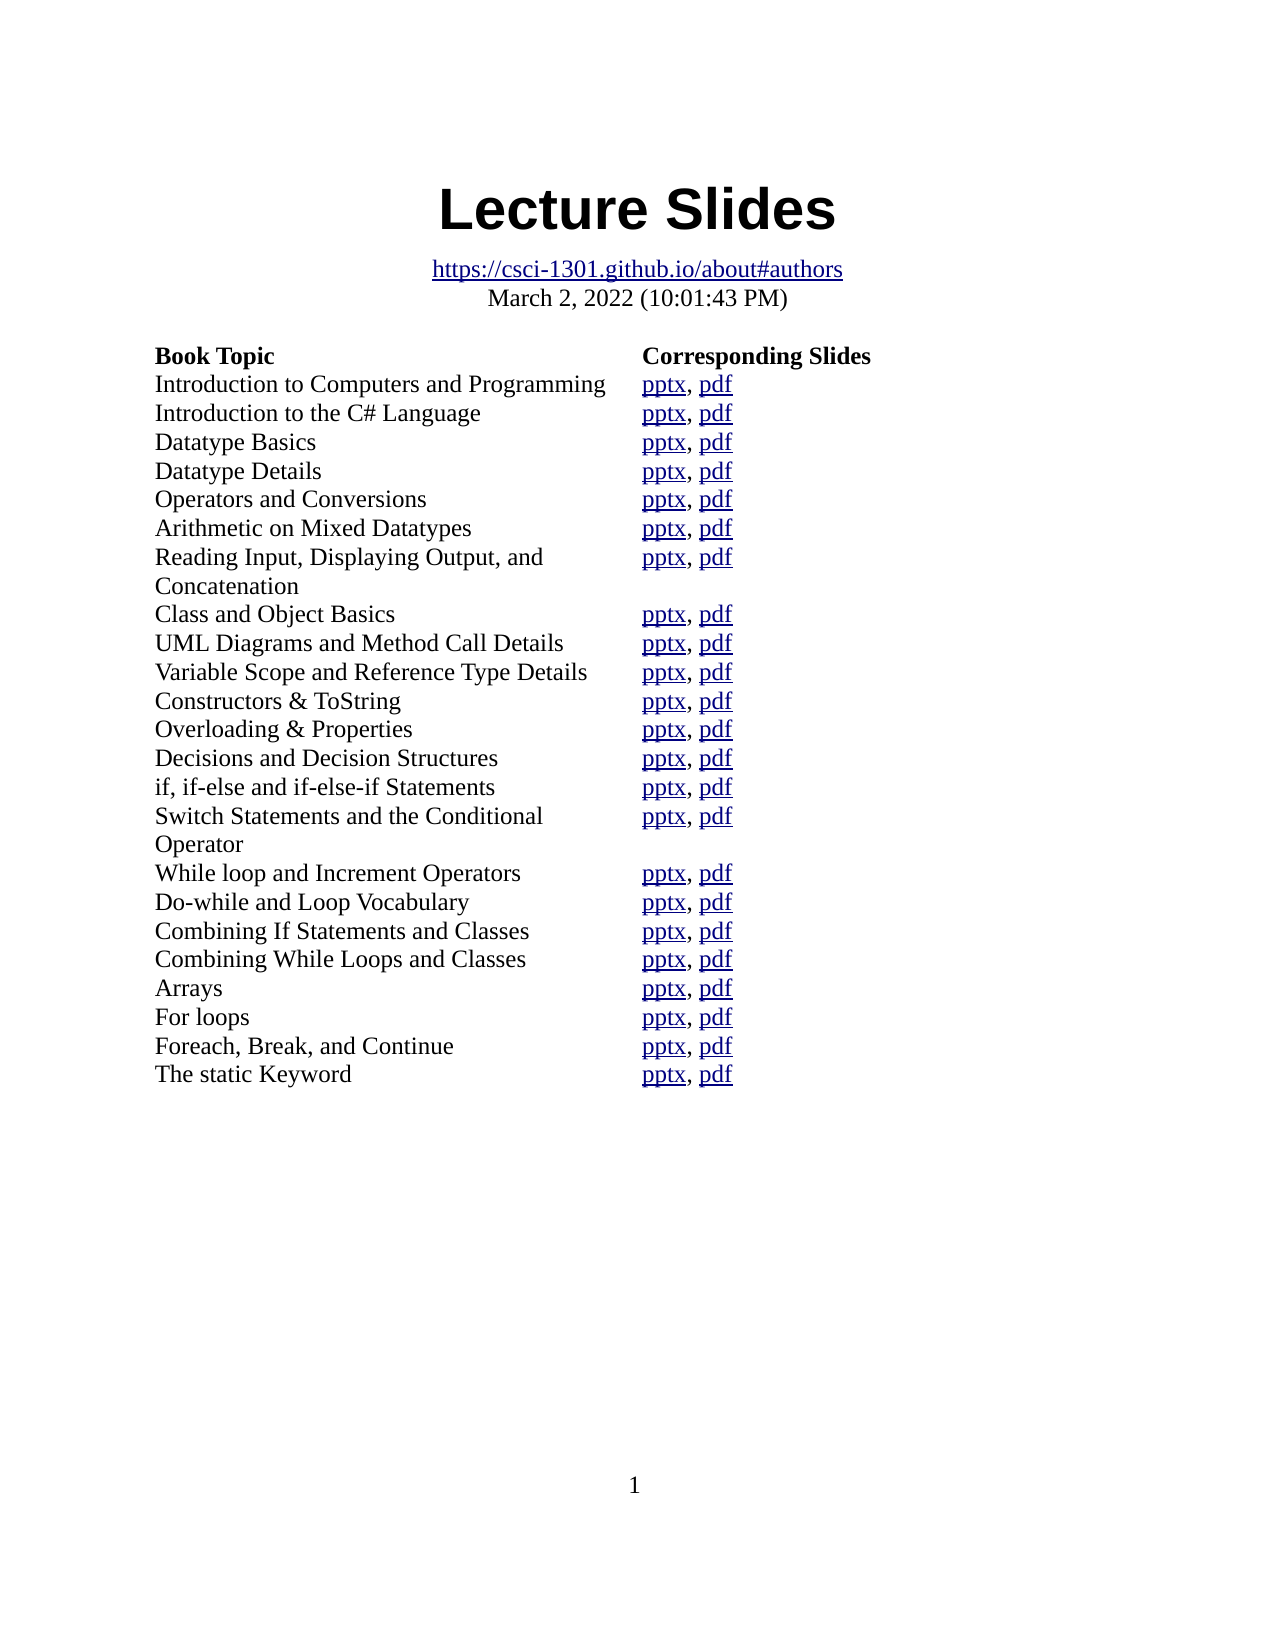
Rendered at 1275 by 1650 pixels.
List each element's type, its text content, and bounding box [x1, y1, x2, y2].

table_cell pptx, pdf [638, 427, 1125, 456]
table_cell Combining While Loops and Classes [150, 945, 637, 973]
table_cell pptx, pdf [638, 1002, 1125, 1031]
table_cell Overloading & Properties [150, 715, 637, 743]
table_cell While loop and Increment Operators [150, 858, 637, 887]
table_cell Combining If Statements and Classes [150, 916, 637, 944]
table_cell pptx, pdf [638, 686, 1125, 714]
text https://csci-1301.github.io/about#authors [150, 254, 1125, 283]
table_cell if, if-else and if-else-if Statements [150, 772, 637, 801]
table_header Book Topic [150, 341, 637, 369]
table_cell pptx, pdf [638, 973, 1125, 1002]
table_cell Do-while and Loop Vocabulary [150, 887, 637, 916]
table_cell pptx, pdf [638, 887, 1125, 916]
table_cell pptx, pdf [638, 485, 1125, 513]
table_cell Arithmetic on Mixed Datatypes [150, 513, 637, 542]
table_cell pptx, pdf [638, 801, 1125, 858]
table_cell Constructors & ToString [150, 686, 637, 714]
table_cell Introduction to Computers and Programming [150, 370, 637, 398]
table_cell pptx, pdf [638, 398, 1125, 427]
table_cell For loops [150, 1002, 637, 1031]
table_cell Arrays [150, 973, 637, 1002]
table_cell pptx, pdf [638, 772, 1125, 801]
table_cell pptx, pdf [638, 456, 1125, 484]
table_cell pptx, pdf [638, 715, 1125, 743]
table_cell pptx, pdf [638, 1060, 1125, 1088]
table_cell pptx, pdf [638, 542, 1125, 599]
table_cell Introduction to the C# Language [150, 398, 637, 427]
table_cell Variable Scope and Reference Type Details [150, 657, 637, 686]
table_cell pptx, pdf [638, 600, 1125, 628]
table_cell pptx, pdf [638, 628, 1125, 657]
table_cell pptx, pdf [638, 858, 1125, 887]
table_cell pptx, pdf [638, 945, 1125, 973]
table_cell Switch Statements and the Conditional Operator [150, 801, 637, 858]
table_cell Operators and Conversions [150, 485, 637, 513]
table_cell pptx, pdf [638, 657, 1125, 686]
table_cell pptx, pdf [638, 513, 1125, 542]
title Lecture Slides [150, 175, 1125, 242]
table_cell Datatype Details [150, 456, 637, 484]
table_cell pptx, pdf [638, 370, 1125, 398]
table_cell Decisions and Decision Structures [150, 743, 637, 772]
table_cell Foreach, Break, and Continue [150, 1031, 637, 1059]
table_cell pptx, pdf [638, 743, 1125, 772]
table_cell Reading Input, Displaying Output, and Concatenation [150, 542, 637, 599]
table_header Corresponding Slides [638, 341, 1125, 369]
table_cell Class and Object Basics [150, 600, 637, 628]
table_cell UML Diagrams and Method Call Details [150, 628, 637, 657]
table_cell pptx, pdf [638, 1031, 1125, 1059]
table_cell Datatype Basics [150, 427, 637, 456]
table_cell The static Keyword [150, 1060, 637, 1088]
table_cell pptx, pdf [638, 916, 1125, 944]
text March 2, 2022 (10:01:43 PM) [150, 283, 1125, 312]
